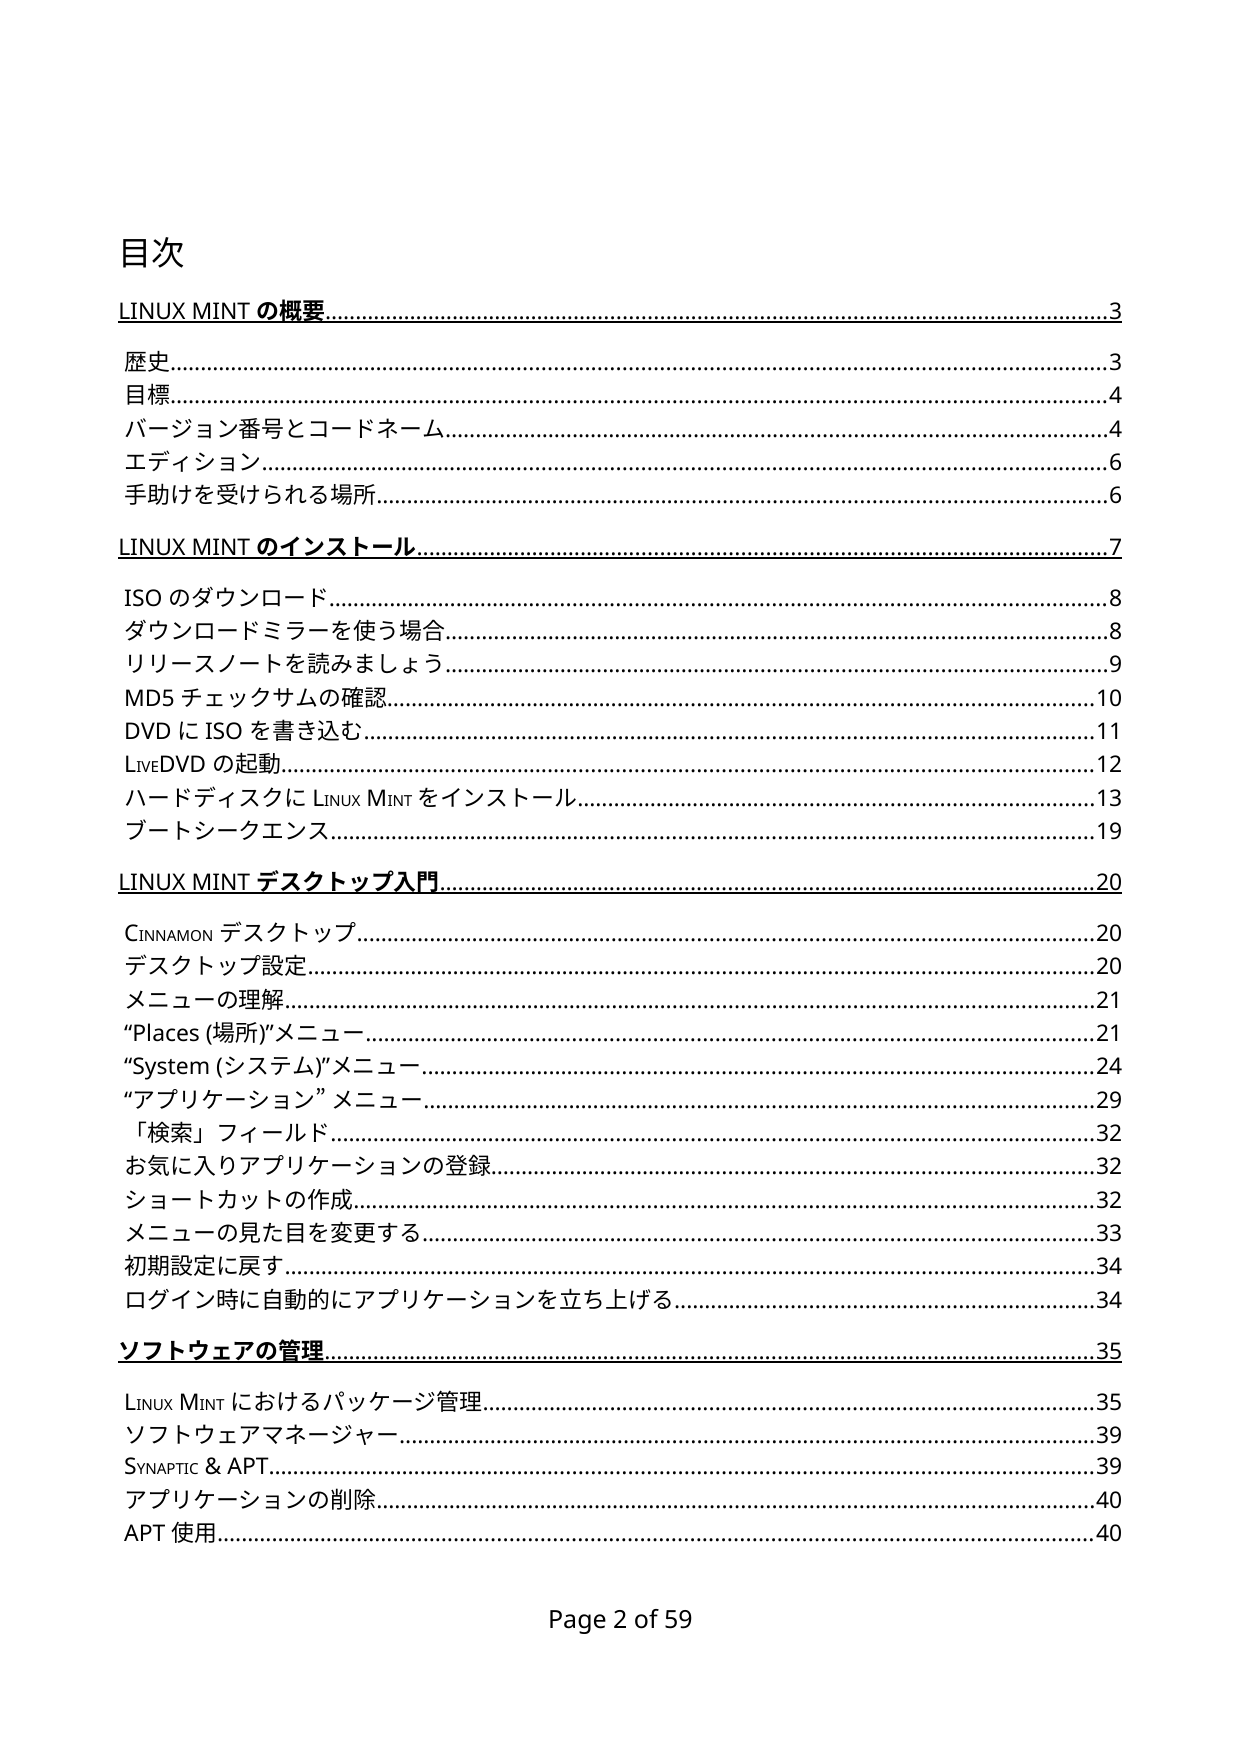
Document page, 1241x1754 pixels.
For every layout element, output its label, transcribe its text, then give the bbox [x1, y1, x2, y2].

text メニューの見た目を変更する 33 [118, 1215, 1122, 1248]
text Linux Mint のインストール 7 [118, 528, 1122, 557]
text 目標 4 [118, 377, 1122, 411]
text お気に入りアプリケーションの登録 32 [118, 1148, 1122, 1182]
text 歴史 3 [118, 344, 1122, 377]
text MD5 チェックサムの確認 10 [118, 679, 1122, 713]
text リリースノートを読みましょう 9 [118, 646, 1122, 679]
text DVD にISO を書き込む 11 [118, 713, 1122, 746]
text Linux Mint デスクトップ入門 20 [118, 864, 1122, 892]
text エディション 6 [118, 444, 1122, 477]
subtitle 目次 [118, 227, 1122, 275]
text “アプリケーション” メニュー 29 [118, 1082, 1122, 1115]
text “System (システム)”メニュー 24 [118, 1048, 1122, 1082]
text Synaptic & APT 39 [118, 1450, 1122, 1482]
text Cinnamon デスクトップ 20 [118, 915, 1122, 948]
text ショートカットの作成 32 [118, 1182, 1122, 1215]
text Linux Mint の概要 3 [118, 293, 1122, 321]
text デスクトップ設定 20 [118, 948, 1122, 982]
text ダウンロードミラーを使う場合 8 [118, 613, 1122, 646]
text LiveDVD の起動 12 [118, 746, 1122, 779]
text APT 使用 40 [118, 1515, 1122, 1548]
text バージョン番号とコードネーム 4 [118, 411, 1122, 444]
text Linux Mint におけるパッケージ管理 35 [118, 1384, 1122, 1417]
text ブートシークエンス 19 [118, 813, 1122, 846]
text アプリケーションの削除 40 [118, 1482, 1122, 1515]
text ISO のダウンロード 8 [118, 579, 1122, 613]
text 「検索」フィールド 32 [118, 1115, 1122, 1148]
text ソフトウェアの管理 35 [118, 1333, 1122, 1361]
text 手助けを受けられる場所 6 [118, 477, 1122, 511]
text ログイン時に自動的にアプリケーションを立ち上げる 34 [118, 1282, 1122, 1315]
text メニューの理解 21 [118, 982, 1122, 1015]
text ソフトウェアマネージャー 39 [118, 1417, 1122, 1450]
text ハードディスクにLinux Mintをインストール 13 [118, 779, 1122, 813]
text “Places (場所)”メニュー 21 [118, 1015, 1122, 1048]
text 初期設定に戻す 34 [118, 1248, 1122, 1282]
